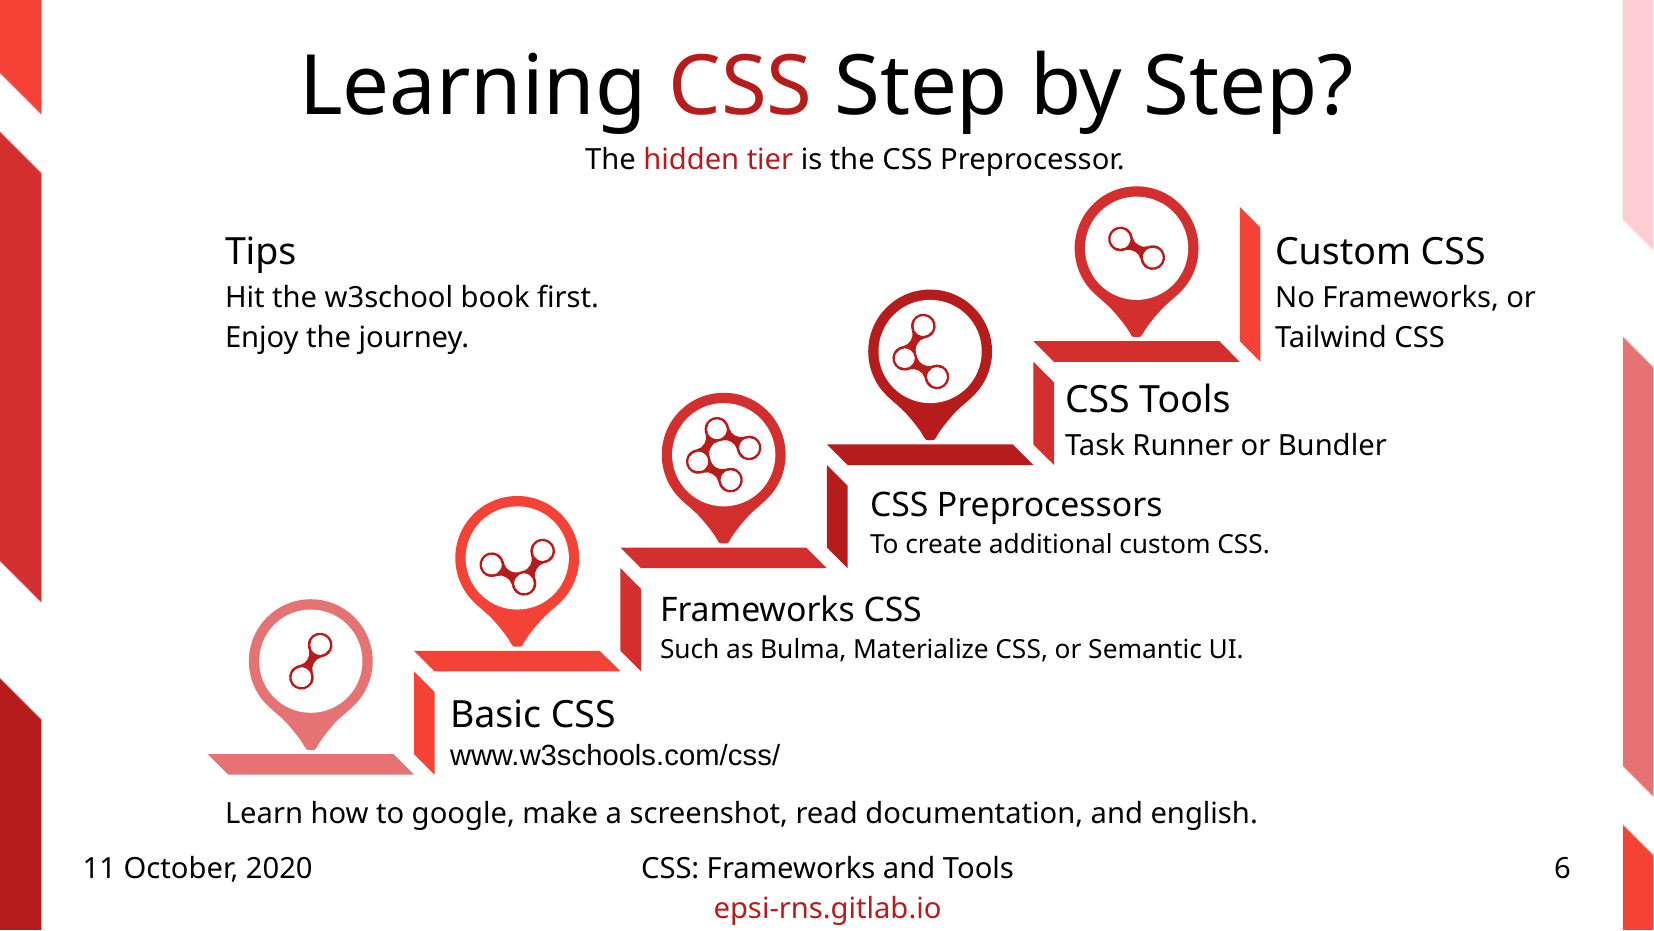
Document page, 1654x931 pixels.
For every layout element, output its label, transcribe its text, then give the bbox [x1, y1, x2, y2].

list Custom CSS No Frameworks, or Tailwind CSS [1275, 225, 1591, 373]
list Learn how to google, make a screenshot, read documentation, and english. [225, 792, 1276, 841]
list Frameworks CSS Such as Bulma, Materialize CSS, or Semantic UI. [660, 585, 1246, 693]
picture [0, 0, 1654, 931]
list Tips Hit the w3school book first. Enjoy the journey. [225, 225, 601, 361]
list Basic CSS www.w3schools.com/css/ [450, 687, 841, 796]
list CSS Preprocessors To create additional custom CSS. [870, 480, 1306, 588]
list CSS Tools Task Runner or Bundler [1065, 372, 1456, 481]
list The hidden tier is the CSS Preprocessor. [330, 138, 1381, 186]
